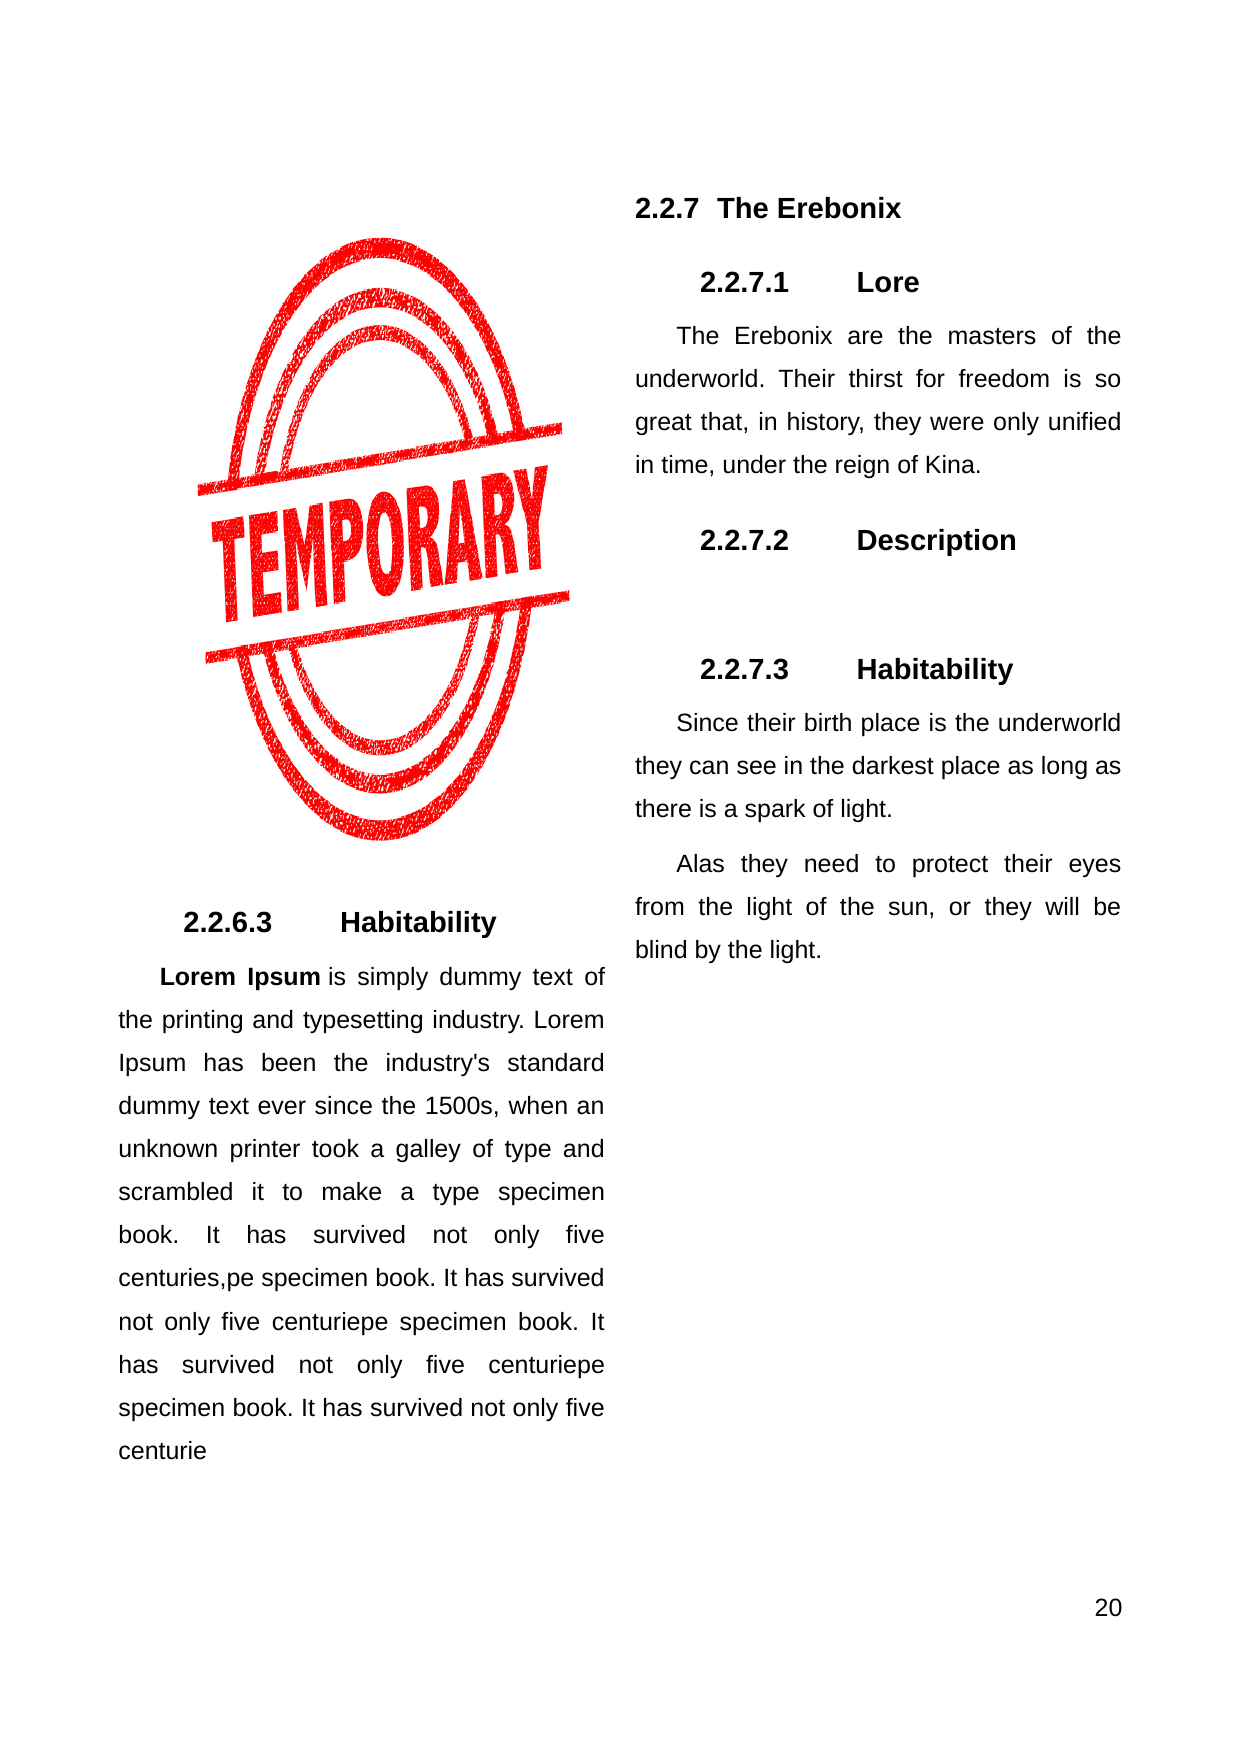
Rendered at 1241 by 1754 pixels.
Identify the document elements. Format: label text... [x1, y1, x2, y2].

subtitle Description [635, 523, 1122, 556]
subtitle The Erebonix [635, 191, 1122, 224]
text Since their birth place is the underworld they can see in the darkest place as long as there is a spark of light. [635, 708, 1122, 823]
picture [124, 206, 622, 889]
text The Erebonix are the masters of the underworld. Their thirst for freedom is so great that, in history, they were only unified in time, under the reign of Kina. [635, 321, 1122, 479]
subtitle Habitability [118, 191, 605, 939]
text Alas they need to protect their eyes from the light of the sun, or they will be blind by the light. [635, 849, 1122, 964]
subtitle Lore [635, 264, 1122, 298]
text Lorem Ipsum is simply dummy text of the printing and typesetting industry. Lorem Ipsum has been the industry's standard dummy text ever since the 1500s, when an unknown printer took a galley of type and scrambled it to make a type specimen book. It has survived not only five centuries,pe specimen book. It has survived not only five centuriepe specimen book. It has survived not only five centuriepe specimen book. It has survived not only five centurie [118, 962, 605, 1465]
subtitle Habitability [635, 652, 1122, 685]
